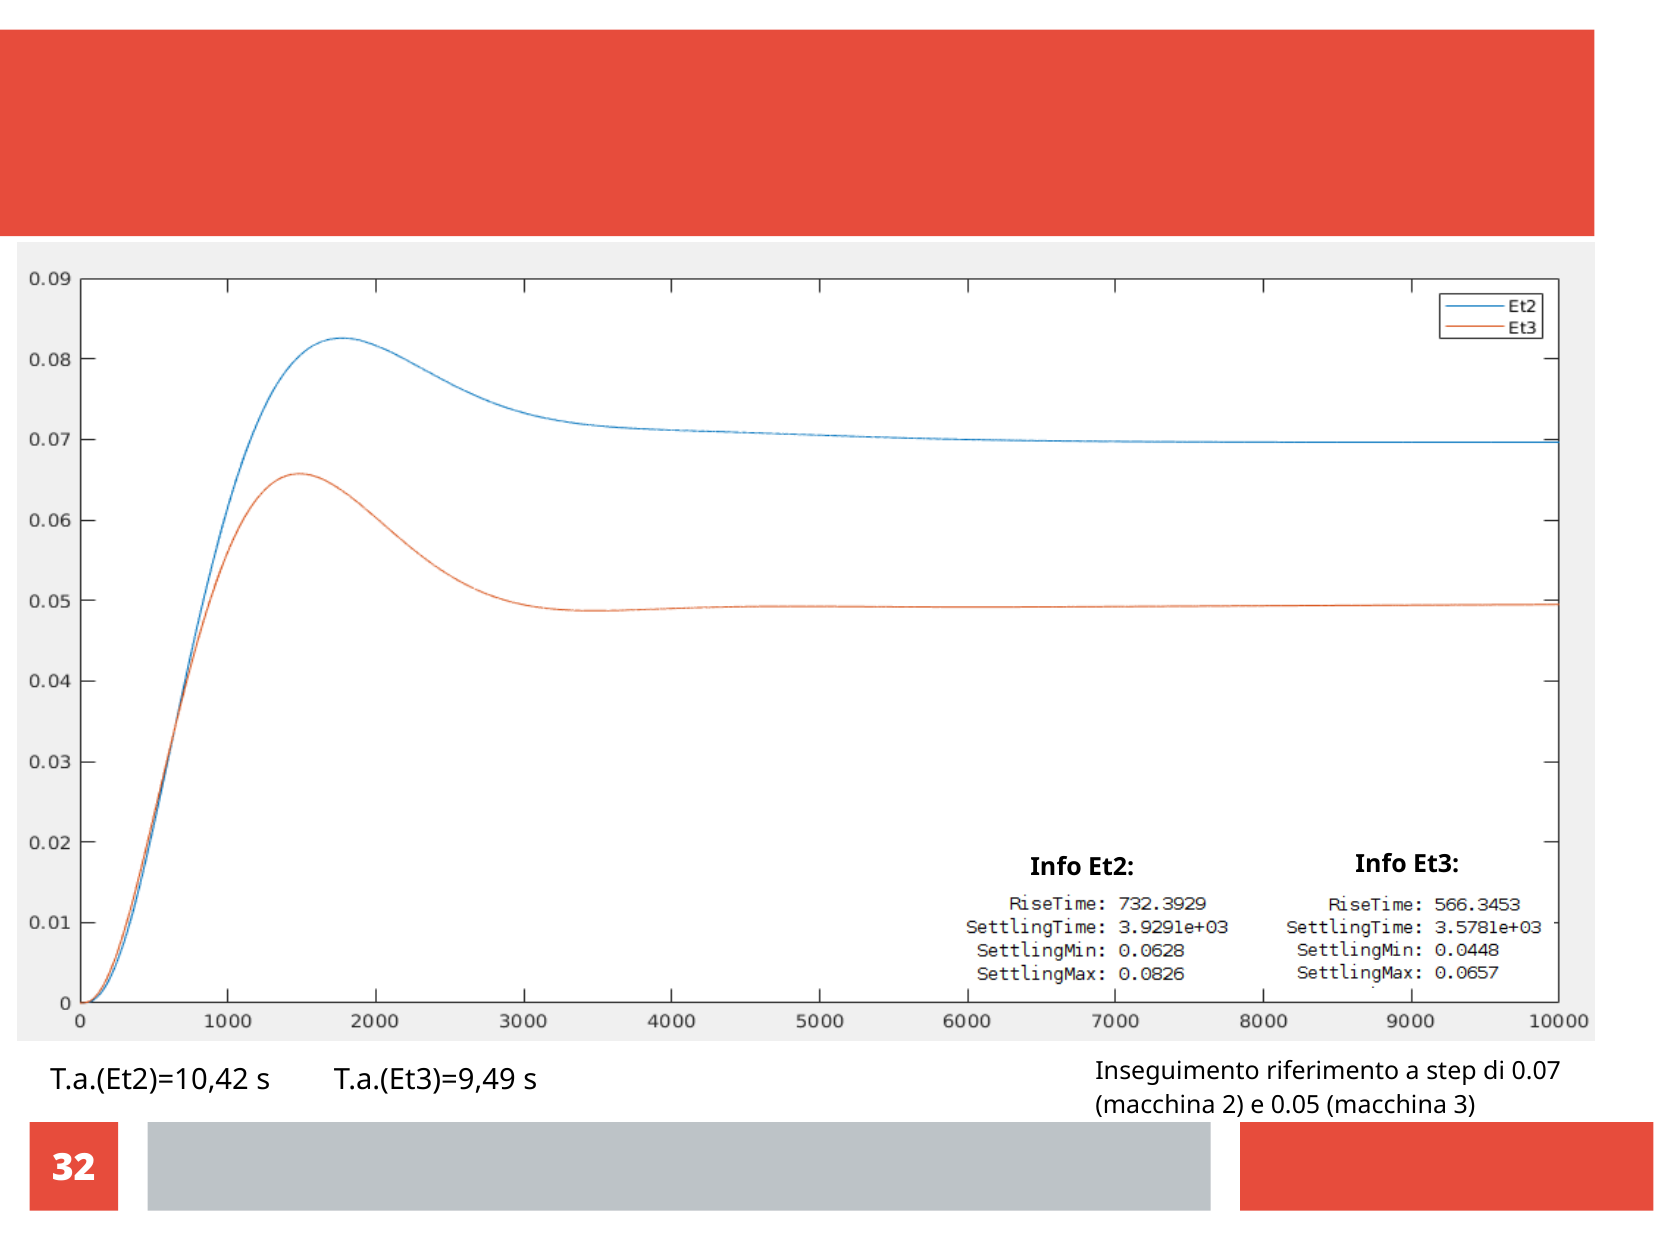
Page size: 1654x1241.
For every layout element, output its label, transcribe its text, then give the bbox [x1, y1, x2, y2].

picture [17, 242, 1595, 1041]
text_box Info Et3: [1340, 838, 1601, 883]
text_box Macchina 3 [1595, 283, 1601, 347]
text_box T.a.(Et3)=9,49 s [318, 1051, 863, 1110]
text_box Info Et2: [1015, 841, 1276, 886]
text_box Inseguimento riferimento a step di 0.07 (macchina 2) e 0.05 (macchina 3) [1080, 1045, 1648, 1119]
text_box T.a.(Et2)=10,42 s [35, 1051, 318, 1110]
